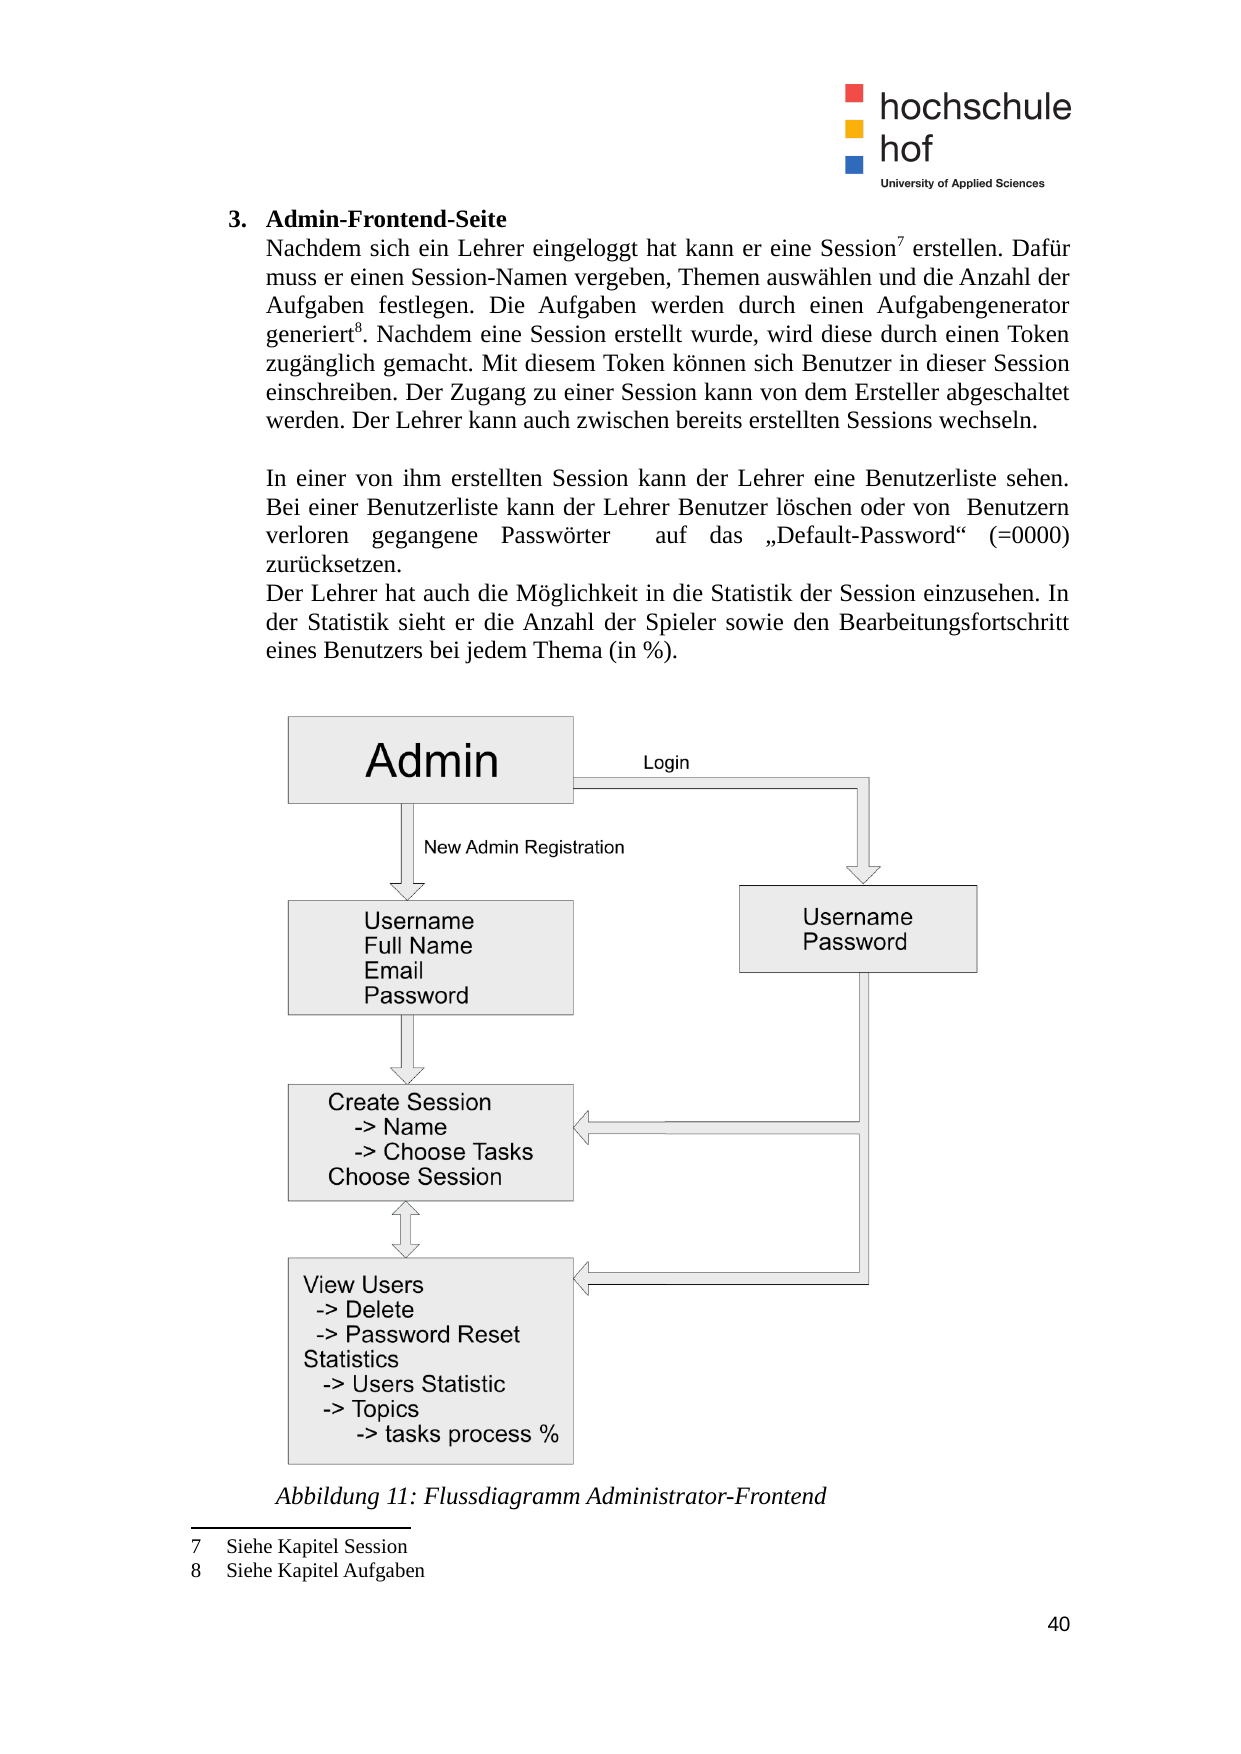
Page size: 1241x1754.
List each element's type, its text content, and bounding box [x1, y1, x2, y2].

text Abbildung 11: Flussdiagramm Administrator-Frontend [276, 1476, 984, 1510]
picture [845, 84, 1071, 189]
list Siehe Kapitel Session [191, 1534, 1070, 1558]
picture [275, 705, 984, 1476]
list Siehe Kapitel Aufgaben [191, 1558, 1070, 1582]
list In einer von ihm erstellten Session kann der Lehrer eine Benutzerliste sehen. Bei einer Benutzerliste kann der Lehrer Benutzer löschen oder von Benutzern verloren gegangene Passwörter auf das „Default-Password“ (=0000) zurücksetzen. [228, 463, 1070, 578]
list Der Lehrer hat auch die Möglichkeit in die Statistik der Session einzusehen. In der Statistik sieht er die Anzahl der Spieler sowie den Bearbeitungsfortschritt eines Benutzers bei jedem Thema (in %). [228, 578, 1070, 664]
list Admin-Frontend-Seite [228, 204, 1070, 233]
list Nachdem sich ein Lehrer eingeloggt hat kann er eine Session erstellen. Dafür muss er einen Session-Namen vergeben, Themen auswählen und die Anzahl der Aufgaben festlegen. Die Aufgaben werden durch einen Aufgabengenerator generiert. Nachdem eine Session erstellt wurde, wird diese durch einen Token zugänglich gemacht. Mit diesem Token können sich Benutzer in dieser Session einschreiben. Der Zugang zu einer Session kann von dem Ersteller abgeschaltet werden. Der Lehrer kann auch zwischen bereits erstellten Sessions wechseln. [228, 233, 1070, 434]
